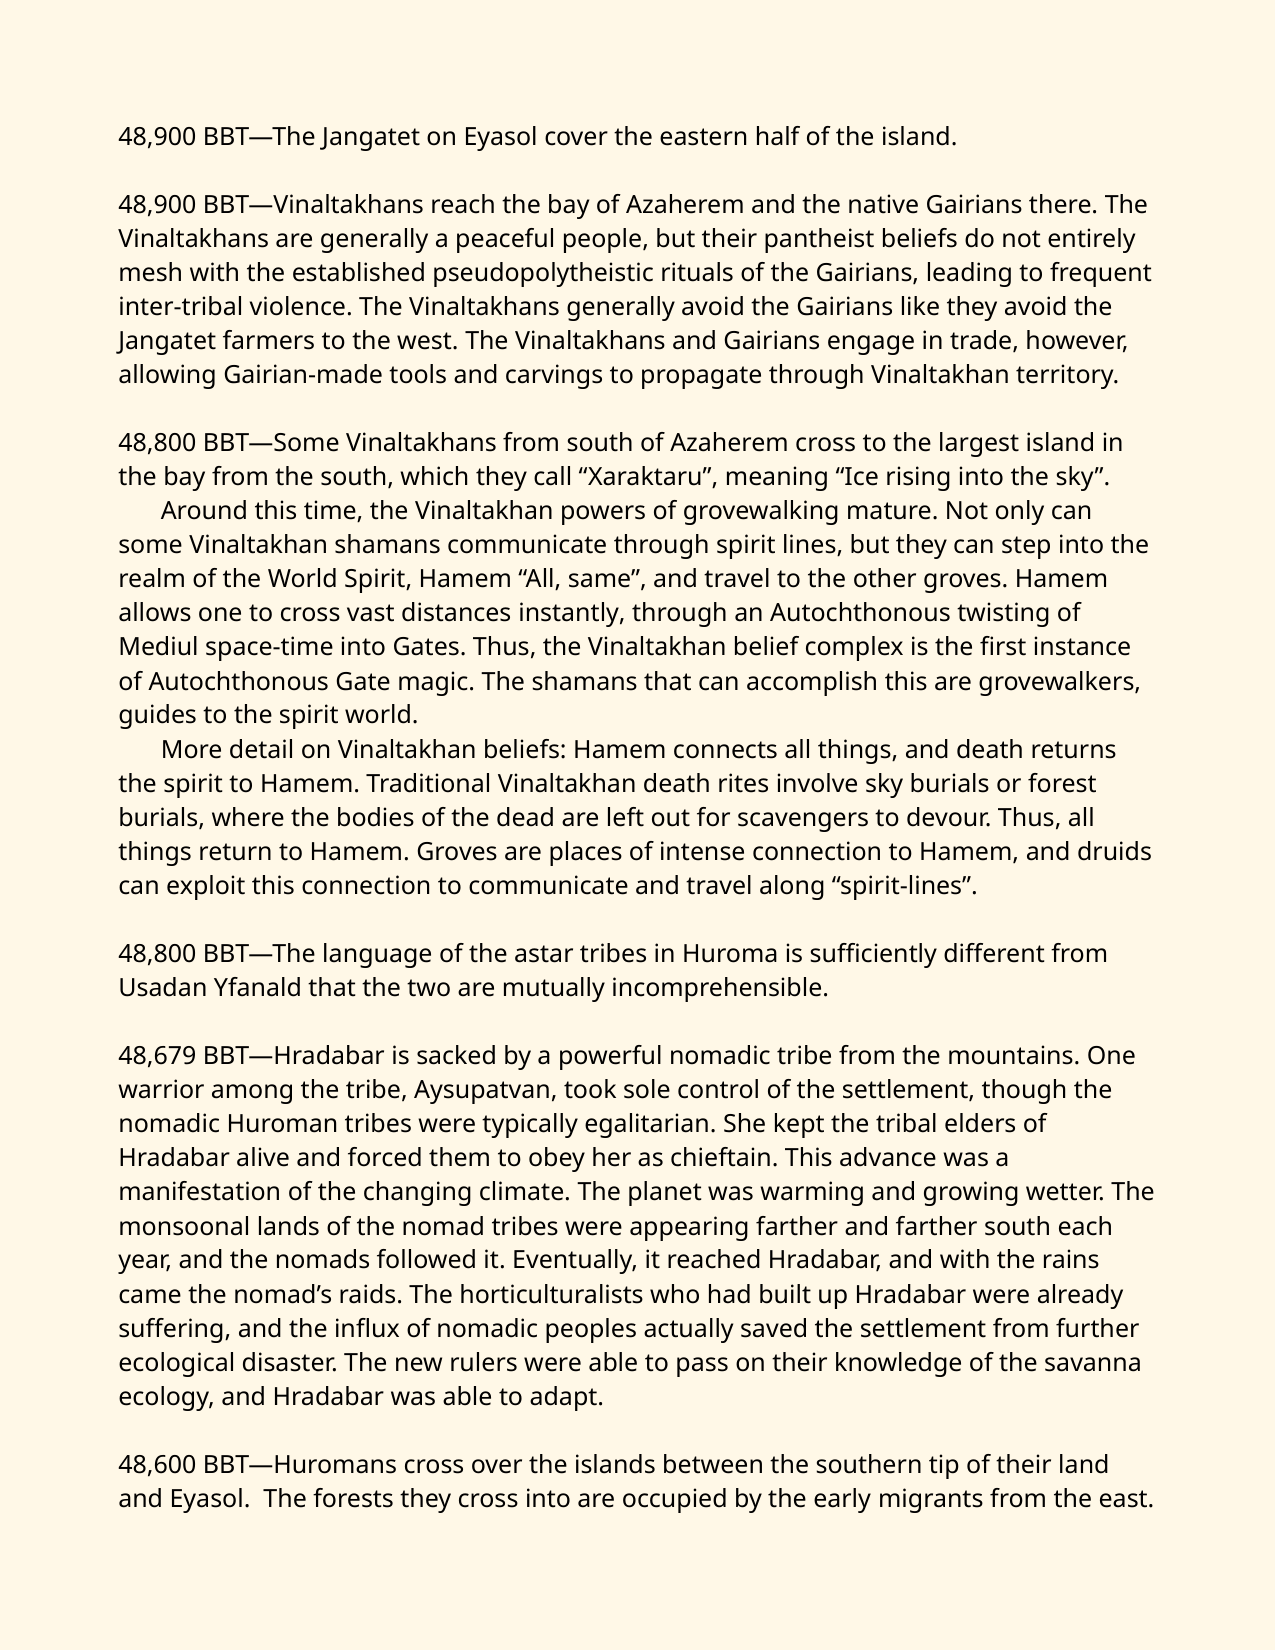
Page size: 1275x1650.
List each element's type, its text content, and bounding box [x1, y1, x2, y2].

text 48,800 BBT—The language of the astar tribes in Huroma is sufficiently different from Usadan Yfanald that the two are mutually incomprehensible. [118, 936, 1157, 1004]
text 48,800 BBT—Some Vinaltakhans from south of Azaherem cross to the largest island in the bay from the south, which they call “Xaraktaru”, meaning “Ice rising into the sky”. [118, 425, 1157, 493]
text 48,900 BBT—The Jangatet on Eyasol cover the eastern half of the island. [118, 118, 1157, 152]
text More detail on Vinaltakhan beliefs: Hamem connects all things, and death returns the spirit to Hamem. Traditional Vinaltakhan death rites involve sky burials or forest burials, where the bodies of the dead are left out for scavengers to devour. Thus, all things return to Hamem. Groves are places of intense connection to Hamem, and druids can exploit this connection to communicate and travel along “spirit-lines”. [118, 731, 1157, 902]
text 48,900 BBT—Vinaltakhans reach the bay of Azaherem and the native Gairians there. The Vinaltakhans are generally a peaceful people, but their pantheist beliefs do not entirely mesh with the established pseudopolytheistic rituals of the Gairians, leading to frequent inter-tribal violence. The Vinaltakhans generally avoid the Gairians like they avoid the Jangatet farmers to the west. The Vinaltakhans and Gairians engage in trade, however, allowing Gairian-made tools and carvings to propagate through Vinaltakhan territory. [118, 186, 1157, 391]
text 48,600 BBT—Huromans cross over the islands between the southern tip of their land and Eyasol. The forests they cross into are occupied by the early migrants from the east. [118, 1447, 1157, 1515]
text Around this time, the Vinaltakhan powers of grovewalking mature. Not only can some Vinaltakhan shamans communicate through spirit lines, but they can step into the realm of the World Spirit, Hamem “All, same”, and travel to the other groves. Hamem allows one to cross vast distances instantly, through an Autochthonous twisting of Mediul space-time into Gates. Thus, the Vinaltakhan belief complex is the first instance of Autochthonous Gate magic. The shamans that can accomplish this are grovewalkers, guides to the spirit world. [118, 493, 1157, 731]
text 48,679 BBT—Hradabar is sacked by a powerful nomadic tribe from the mountains. One warrior among the tribe, Aysupatvan, took sole control of the settlement, though the nomadic Huroman tribes were typically egalitarian. She kept the tribal elders of Hradabar alive and forced them to obey her as chieftain. This advance was a manifestation of the changing climate. The planet was warming and growing wetter. The monsoonal lands of the nomad tribes were appearing farther and farther south each year, and the nomads followed it. Eventually, it reached Hradabar, and with the rains came the nomad’s raids. The horticulturalists who had built up Hradabar were already suffering, and the influx of nomadic peoples actually saved the settlement from further ecological disaster. The new rulers were able to pass on their knowledge of the savanna ecology, and Hradabar was able to adapt. [118, 1038, 1157, 1412]
